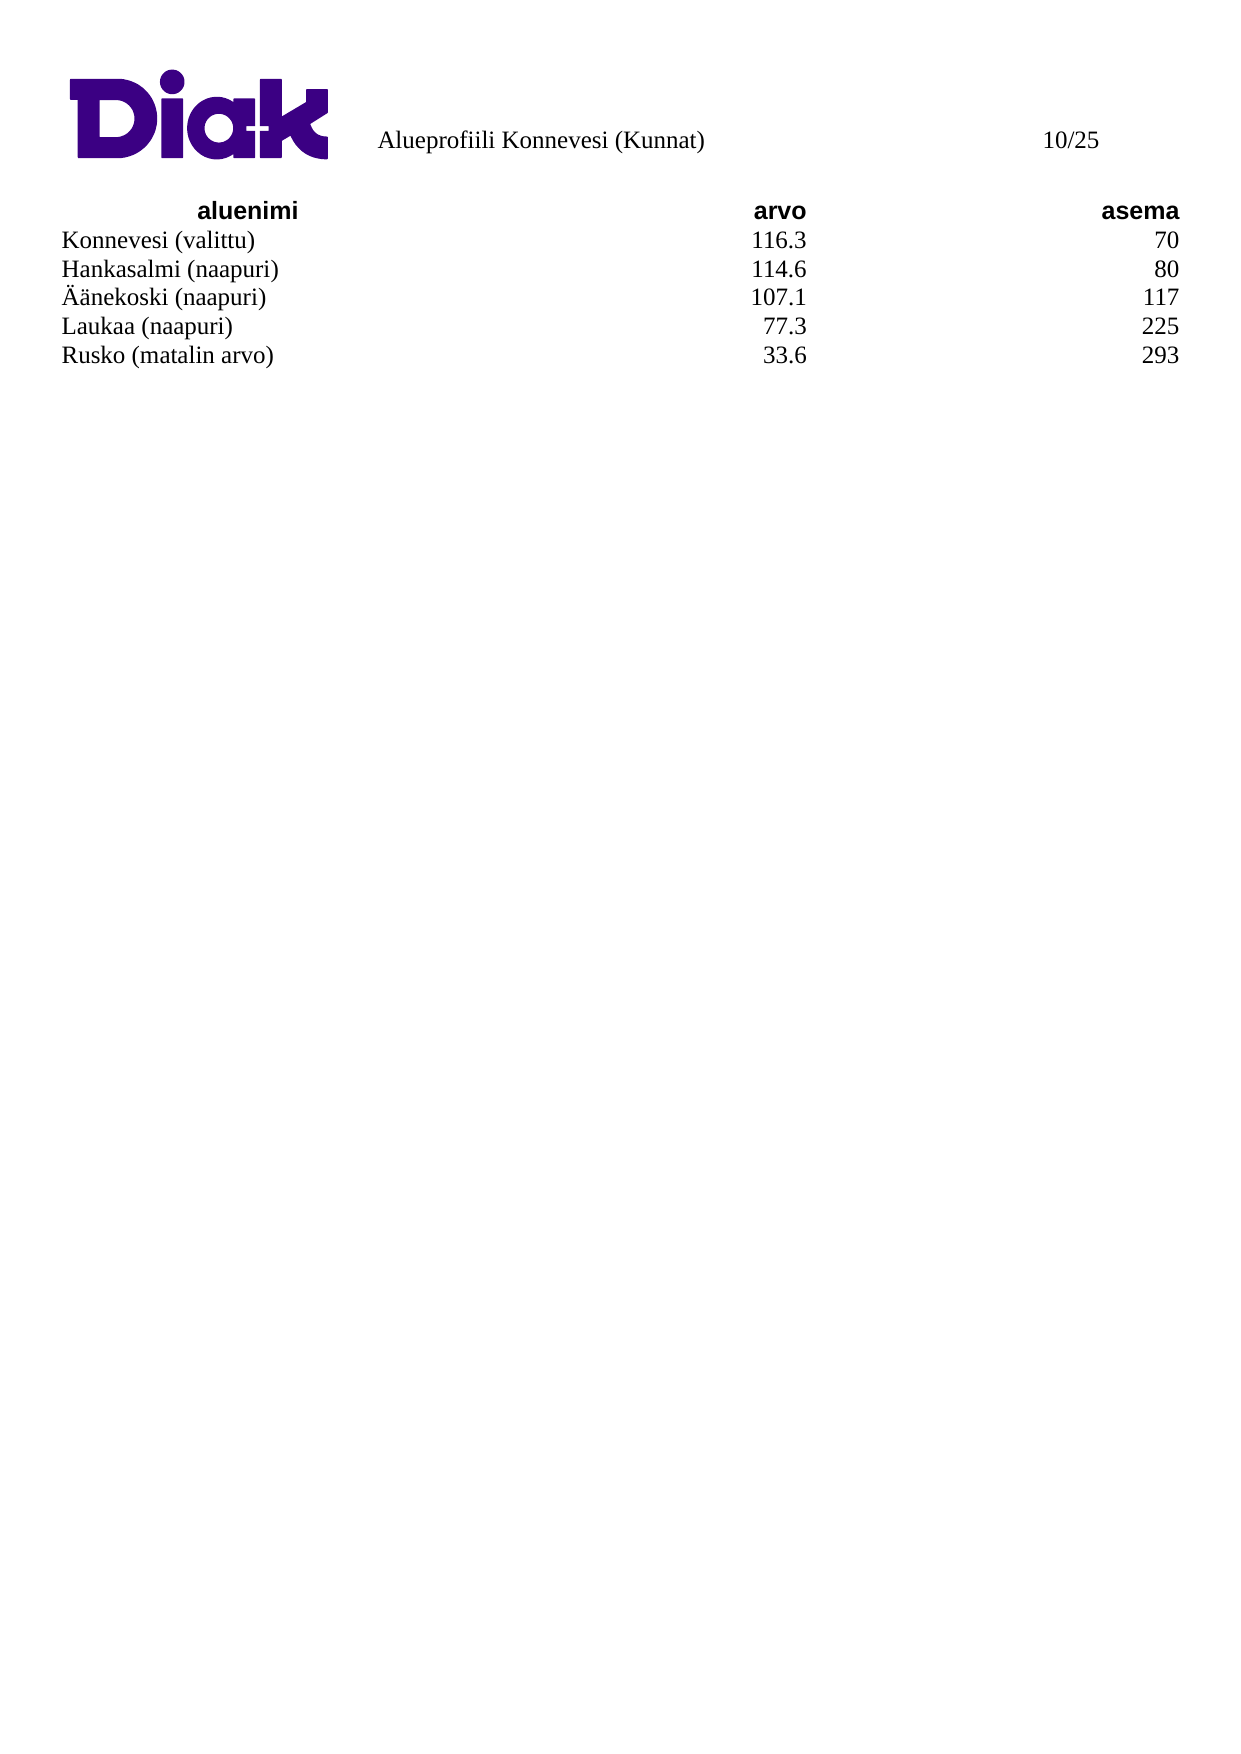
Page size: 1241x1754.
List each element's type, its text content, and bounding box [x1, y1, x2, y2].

table_header asema [806, 196, 1179, 225]
table_cell Rusko (matalin arvo) [61, 340, 434, 369]
table_cell Hankasalmi (naapuri) [61, 254, 434, 282]
table_cell 70 [806, 225, 1179, 254]
table_header aluenimi [61, 196, 434, 225]
table_cell 80 [806, 254, 1179, 282]
table_cell 107.1 [434, 283, 806, 311]
table_cell 293 [806, 340, 1179, 369]
table_cell 114.6 [434, 254, 806, 282]
table_cell 116.3 [434, 225, 806, 254]
table_cell 77.3 [434, 311, 806, 340]
table_cell 225 [806, 311, 1179, 340]
table_cell Laukaa (naapuri) [61, 311, 434, 340]
table_cell 117 [806, 283, 1179, 311]
table_cell 33.6 [434, 340, 806, 369]
table_header arvo [434, 196, 806, 225]
table_cell Äänekoski (naapuri) [61, 283, 434, 311]
table_cell Konnevesi (valittu) [61, 225, 434, 254]
